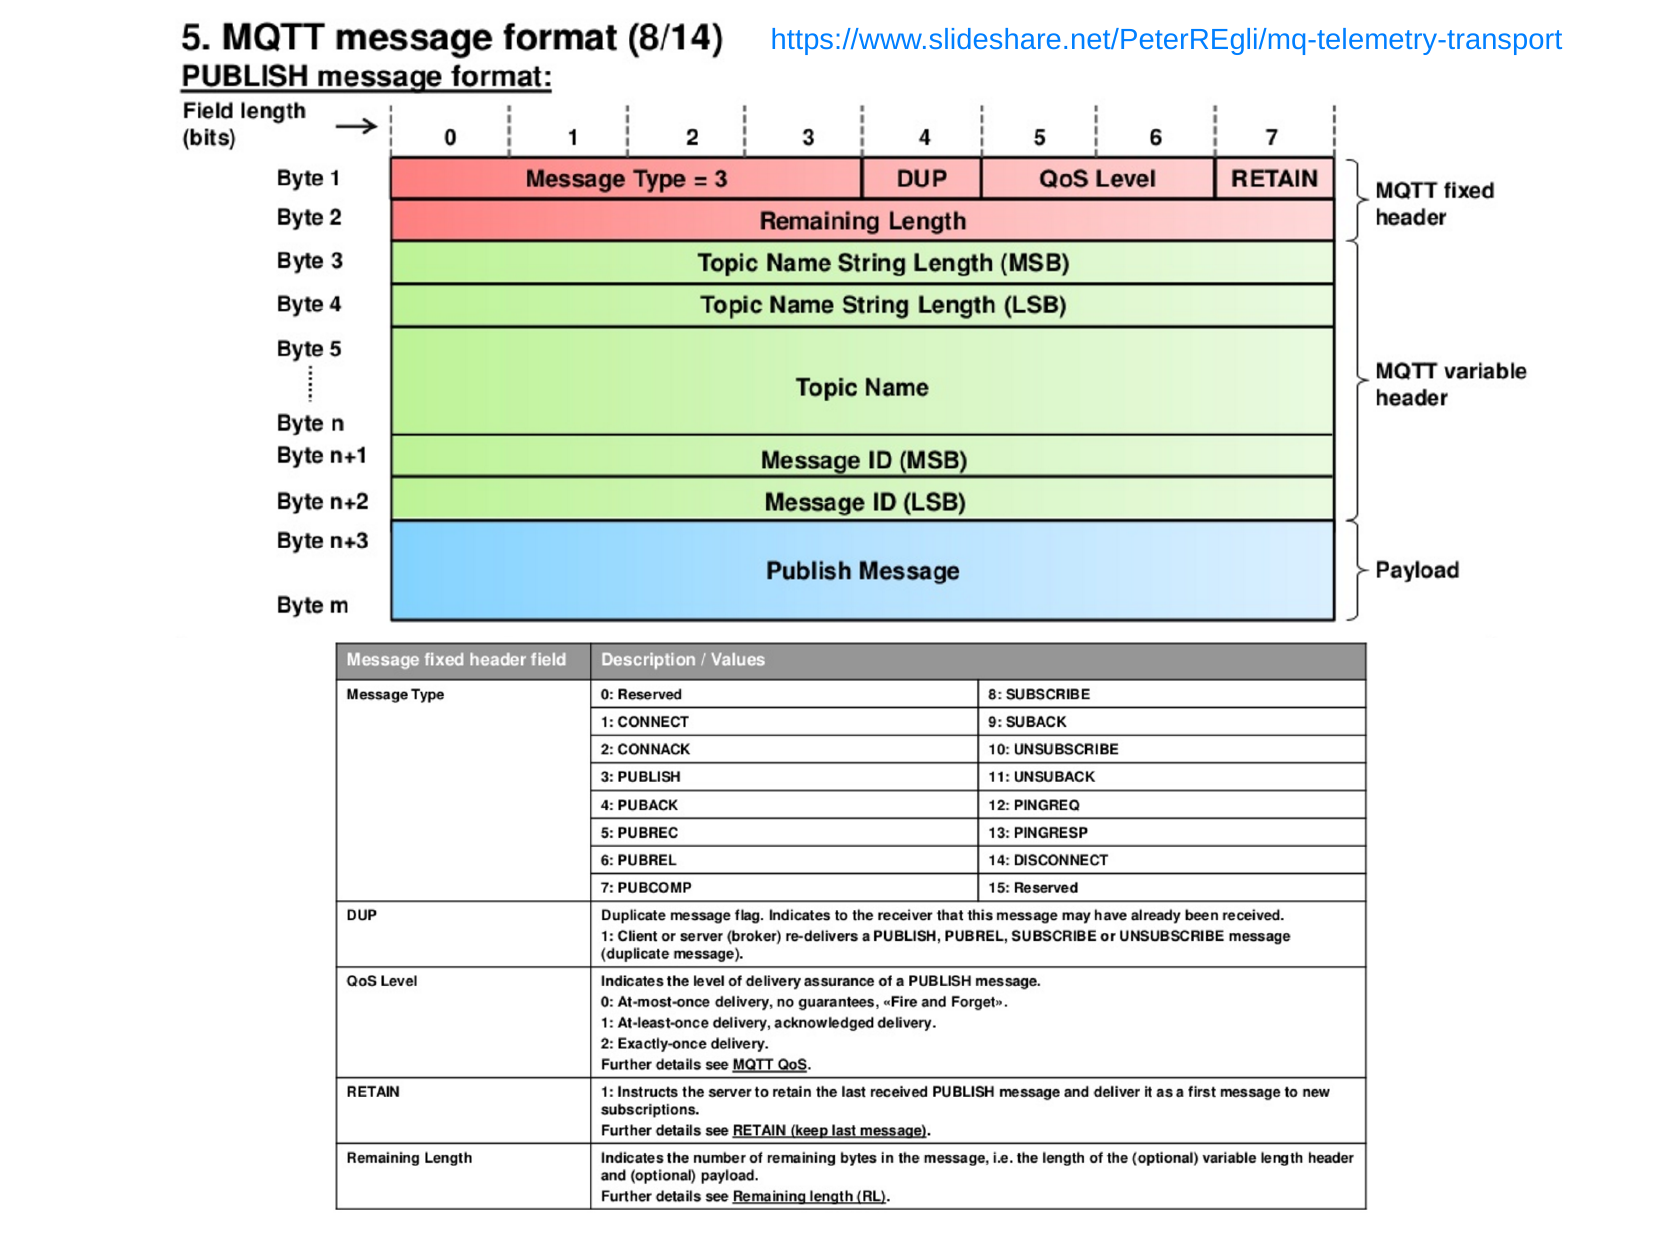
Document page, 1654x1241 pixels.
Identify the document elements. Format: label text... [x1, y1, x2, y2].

text_box https://www.slideshare.net/PeterREgli/mq-telemetry-transport [755, 15, 1619, 63]
picture [165, 15, 1536, 1215]
